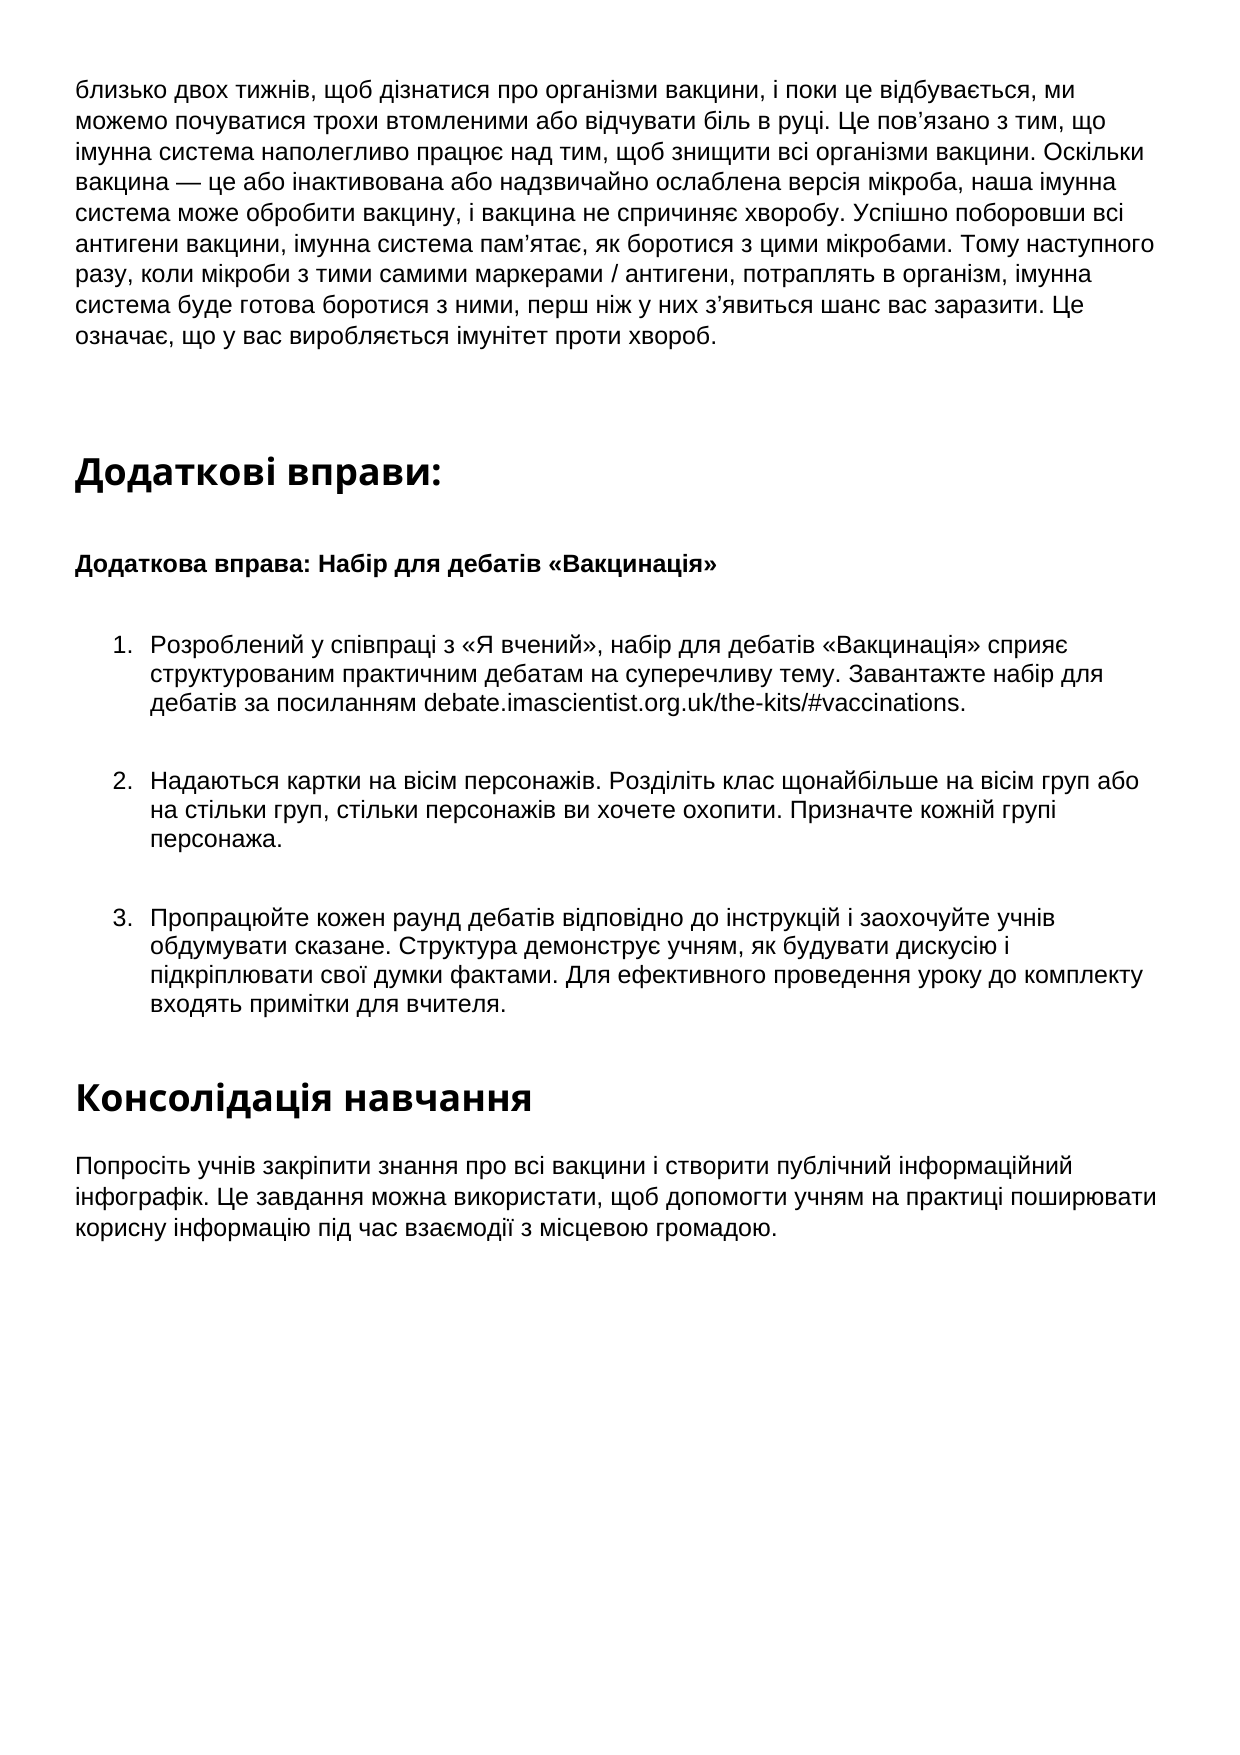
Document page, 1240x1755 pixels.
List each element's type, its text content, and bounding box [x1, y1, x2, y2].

text Додаткова вправа: Набір для дебатів «Вакцинація» [75, 549, 1164, 578]
list Надаються картки на вісім персонажів. Розділіть клас щонайбільше на вісім груп або на стільки груп, стільки персонажів ви хочете охопити. Призначте кожній групі персонажа. [112, 766, 1164, 853]
list Розроблений у співпраці з «Я вчений», набір для дебатів «Вакцинація» сприяє структурованим практичним дебатам на суперечливу тему. Завантажте набір для дебатів за посиланням debate.imascientist.org.uk/the-kits/#vaccinations. [112, 630, 1164, 716]
list Пропрацюйте кожен раунд дебатів відповідно до інструкцій і заохочуйте учнів обдумувати сказане. Структура демонструє учням, як будувати дискусію і підкріплювати свої думки фактами. Для ефективного проведення уроку до комплекту входять примітки для вчителя. [112, 903, 1164, 1018]
subtitle Консолідація навчання [75, 1072, 1164, 1123]
text Попросіть учнів закріпити знання про всі вакцини і створити публічний інформаційний інфографік. Це завдання можна використати, щоб допомогти учням на практиці поширювати корисну інформацію під час взаємодії з місцевою громадою. [75, 1151, 1164, 1242]
subtitle Додаткові вправи: [75, 445, 1164, 496]
text близько двох тижнів, щоб дізнатися про організми вакцини, і поки це відбувається, ми можемо почуватися трохи втомленими або відчувати біль в руці. Це пов’язано з тим, що імунна система наполегливо працює над тим, щоб знищити всі організми вакцини. Оскільки вакцина — це або інактивована або надзвичайно ослаблена версія мікроба, наша імунна система може обробити вакцину, і вакцина не спричиняє хворобу. Успішно поборовши всі антигени вакцини, імунна система пам’ятає, як боротися з цими мікробами. Тому наступного разу, коли мікроби з тими самими маркерами / антигени, потраплять в організм, імунна система буде готова боротися з ними, перш ніж у них з’явиться шанс вас заразити. Це означає, що у вас виробляється імунітет проти хвороб. [75, 75, 1164, 349]
